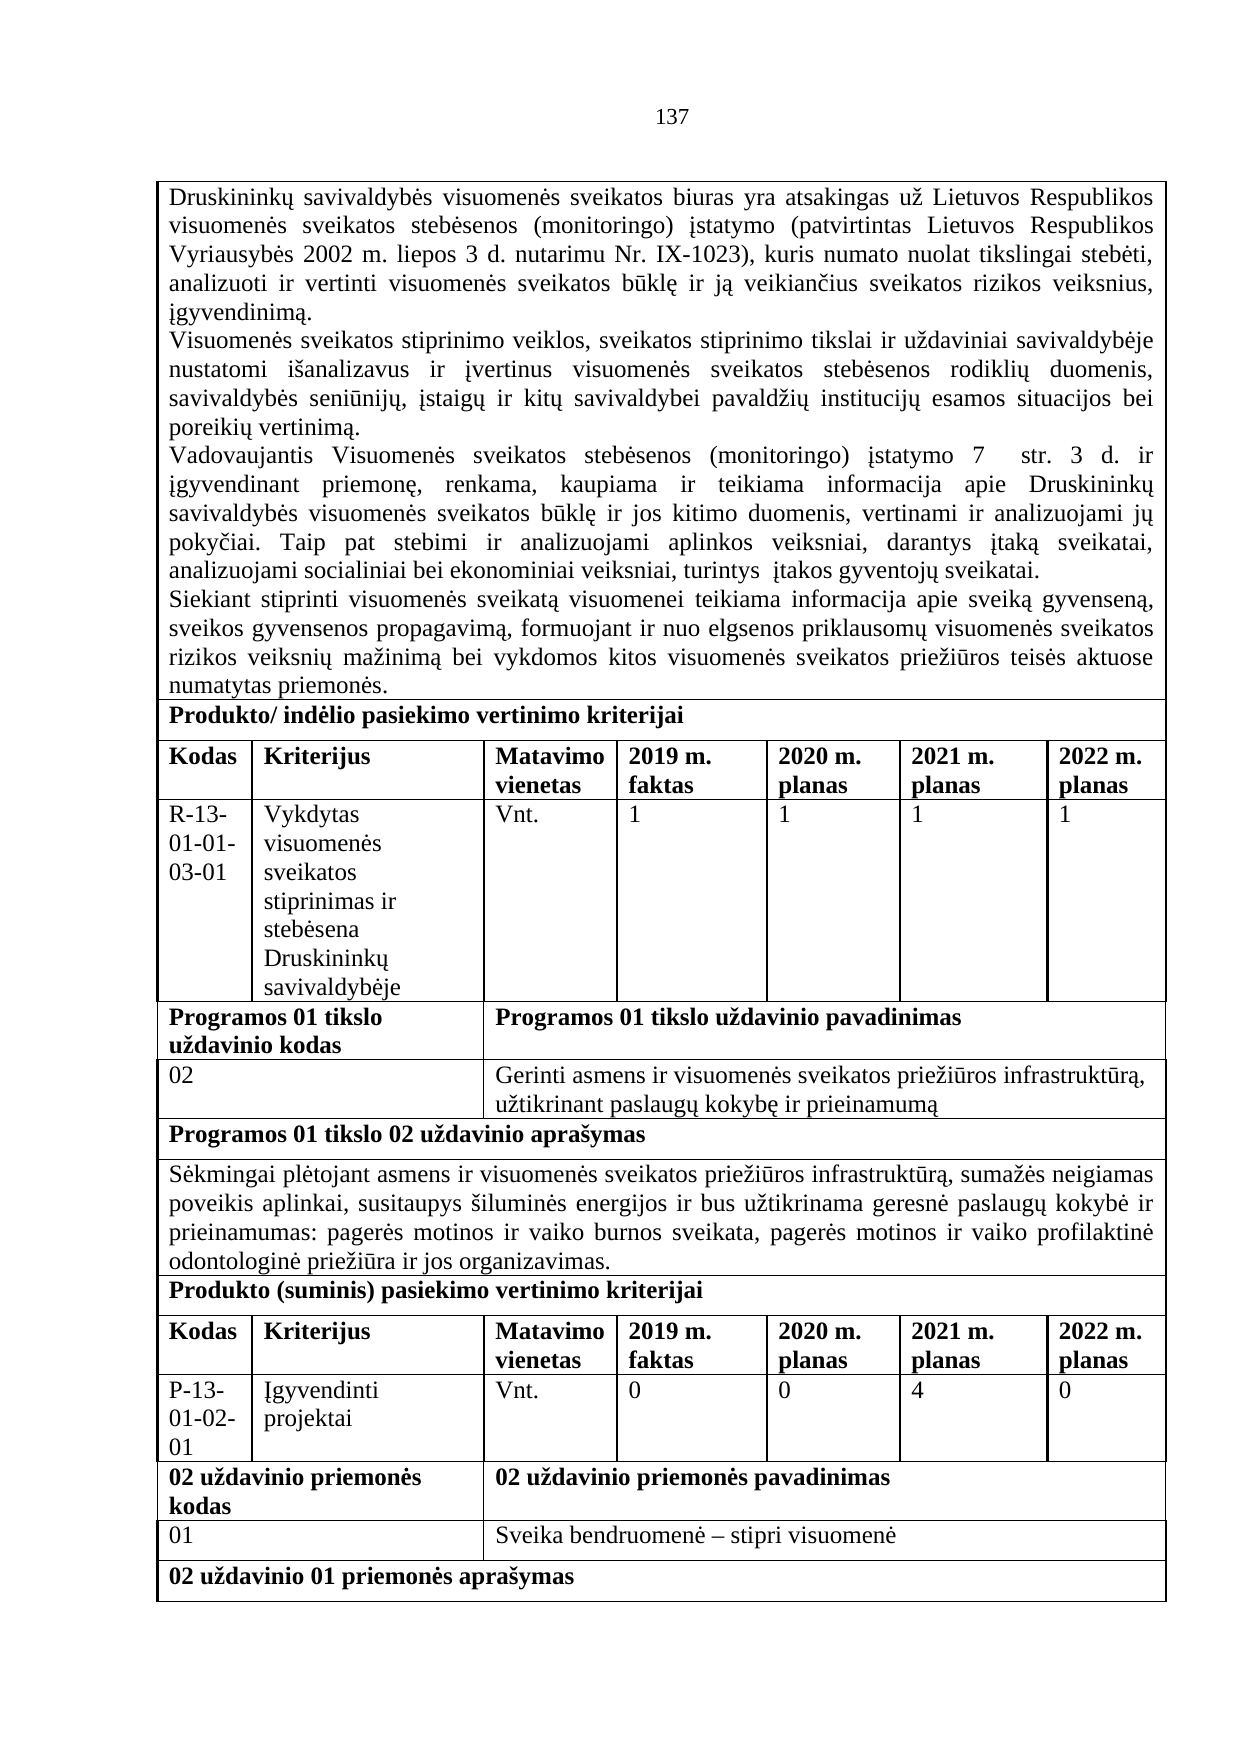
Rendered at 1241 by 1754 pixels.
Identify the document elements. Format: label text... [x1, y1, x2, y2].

table_cell 1 [901, 800, 1046, 1001]
table_cell Programos 01 tikslo 02 uždavinio aprašymas [159, 1119, 1165, 1158]
table_cell Sveika bendruomenė – stipri visuomenė [484, 1521, 1165, 1560]
table_cell 2020 m. planas [768, 1316, 899, 1374]
table_cell 0 [618, 1375, 766, 1461]
table_cell Sėkmingai plėtojant asmens ir visuomenės sveikatos priežiūros infrastruktūrą, sumažės neigiamas poveikis aplinkai, susitaupys šiluminės energijos ir bus užtikrinama geresnė paslaugų kokybė ir prieinamumas: pagerės motinos ir vaiko burnos sveikata, pagerės motinos ir vaiko profilaktinė odontologinė priežiūra ir jos organizavimas. [159, 1160, 1165, 1274]
table_cell 4 [901, 1375, 1046, 1461]
table_cell 0 [768, 1375, 899, 1461]
table_cell P-13-01-02-01 [159, 1375, 251, 1461]
table_cell 2022 m. planas [1049, 1316, 1165, 1374]
table_cell 01 [159, 1521, 483, 1560]
table_cell Įgyvendinti projektai [253, 1375, 483, 1461]
table_cell 1 [768, 800, 899, 1001]
table_cell 02 uždavinio 01 priemonės aprašymas [159, 1561, 1165, 1601]
table_cell Produkto (suminis) pasiekimo vertinimo kriterijai [159, 1276, 1165, 1315]
table_cell 02 uždavinio priemonės pavadinimas [484, 1462, 1165, 1519]
table_cell Vnt. [485, 1375, 616, 1461]
table_cell Gerinti asmens ir visuomenės sveikatos priežiūros infrastruktūrą, užtikrinant paslaugų kokybę ir prieinamumą [484, 1060, 1165, 1118]
table_cell Matavimo vienetas [485, 741, 616, 798]
table_cell Kodas [159, 1316, 251, 1374]
table_cell 1 [1049, 800, 1165, 1001]
table_cell Produkto/ indėlio pasiekimo vertinimo kriterijai [159, 700, 1165, 740]
table_cell Kodas [159, 741, 251, 798]
table_cell 0 [1049, 1375, 1165, 1461]
table_cell Programos 01 tikslo uždavinio pavadinimas [484, 1002, 1165, 1059]
table_cell 2021 m. planas [901, 1316, 1046, 1374]
table_cell R-13-01-01-03-01 [159, 800, 251, 1001]
table_cell Druskininkų savivaldybės visuomenės sveikatos biuras yra atsakingas už Lietuvos Respublikos visuomenės sveikatos stebėsenos (monitoringo) įstatymo (patvirtintas Lietuvos Respublikos Vyriausybės 2002 m. liepos 3 d. nutarimu Nr. IX-1023), kuris numato nuolat tikslingai stebėti, analizuoti ir vertinti visuomenės sveikatos būklę ir ją veikiančius sveikatos rizikos veiksnius, įgyvendinimą. Visuomenės sveikatos stiprinimo veiklos, sveikatos stiprinimo tikslai ir uždaviniai savivaldybėje nustatomi išanalizavus ir įvertinus visuomenės sveikatos stebėsenos rodiklių duomenis, savivaldybės seniūnijų, įstaigų ir kitų savivaldybei pavaldžių institucijų esamos situacijos bei poreikių vertinimą. Vadovaujantis Visuomenės sveikatos stebėsenos (monitoringo) įstatymo 7 str. 3 d. ir įgyvendinant priemonę, renkama, kaupiama ir teikiama informacija apie Druskininkų savivaldybės visuomenės sveikatos būklę ir jos kitimo duomenis, vertinami ir analizuojami jų pokyčiai. Taip pat stebimi ir analizuojami aplinkos veiksniai, darantys įtaką sveikatai, analizuojami socialiniai bei ekonominiai veiksniai, turintys įtakos gyventojų sveikatai. Siekiant stiprinti visuomenės sveikatą visuomenei teikiama informacija apie sveiką gyvenseną, sveikos gyvensenos propagavimą, formuojant ir nuo elgsenos priklausomų visuomenės sveikatos rizikos veiksnių mažinimą bei vykdomos kitos visuomenės sveikatos priežiūros teisės aktuose numatytas priemonės. [159, 182, 1165, 699]
table_cell Programos 01 tikslo uždavinio kodas [158, 1002, 483, 1059]
table_cell 2019 m. faktas [618, 1316, 766, 1374]
table_cell 2022 m. planas [1049, 741, 1165, 798]
table_cell Kriterijus [253, 1316, 483, 1374]
table_cell 2021 m. planas [901, 741, 1046, 798]
table_cell Matavimo vienetas [485, 1316, 616, 1374]
table_cell Kriterijus [253, 741, 483, 798]
table_cell Vnt. [485, 800, 616, 1001]
table_cell 2020 m. planas [768, 741, 899, 798]
table_cell 1 [618, 800, 766, 1001]
table_cell 02 [159, 1060, 483, 1118]
table_cell 2019 m. faktas [618, 741, 766, 798]
table_cell 02 uždavinio priemonės kodas [158, 1462, 483, 1519]
table_cell Vykdytas visuomenės sveikatos stiprinimas ir stebėsena Druskininkų savivaldybėje [253, 800, 483, 1001]
